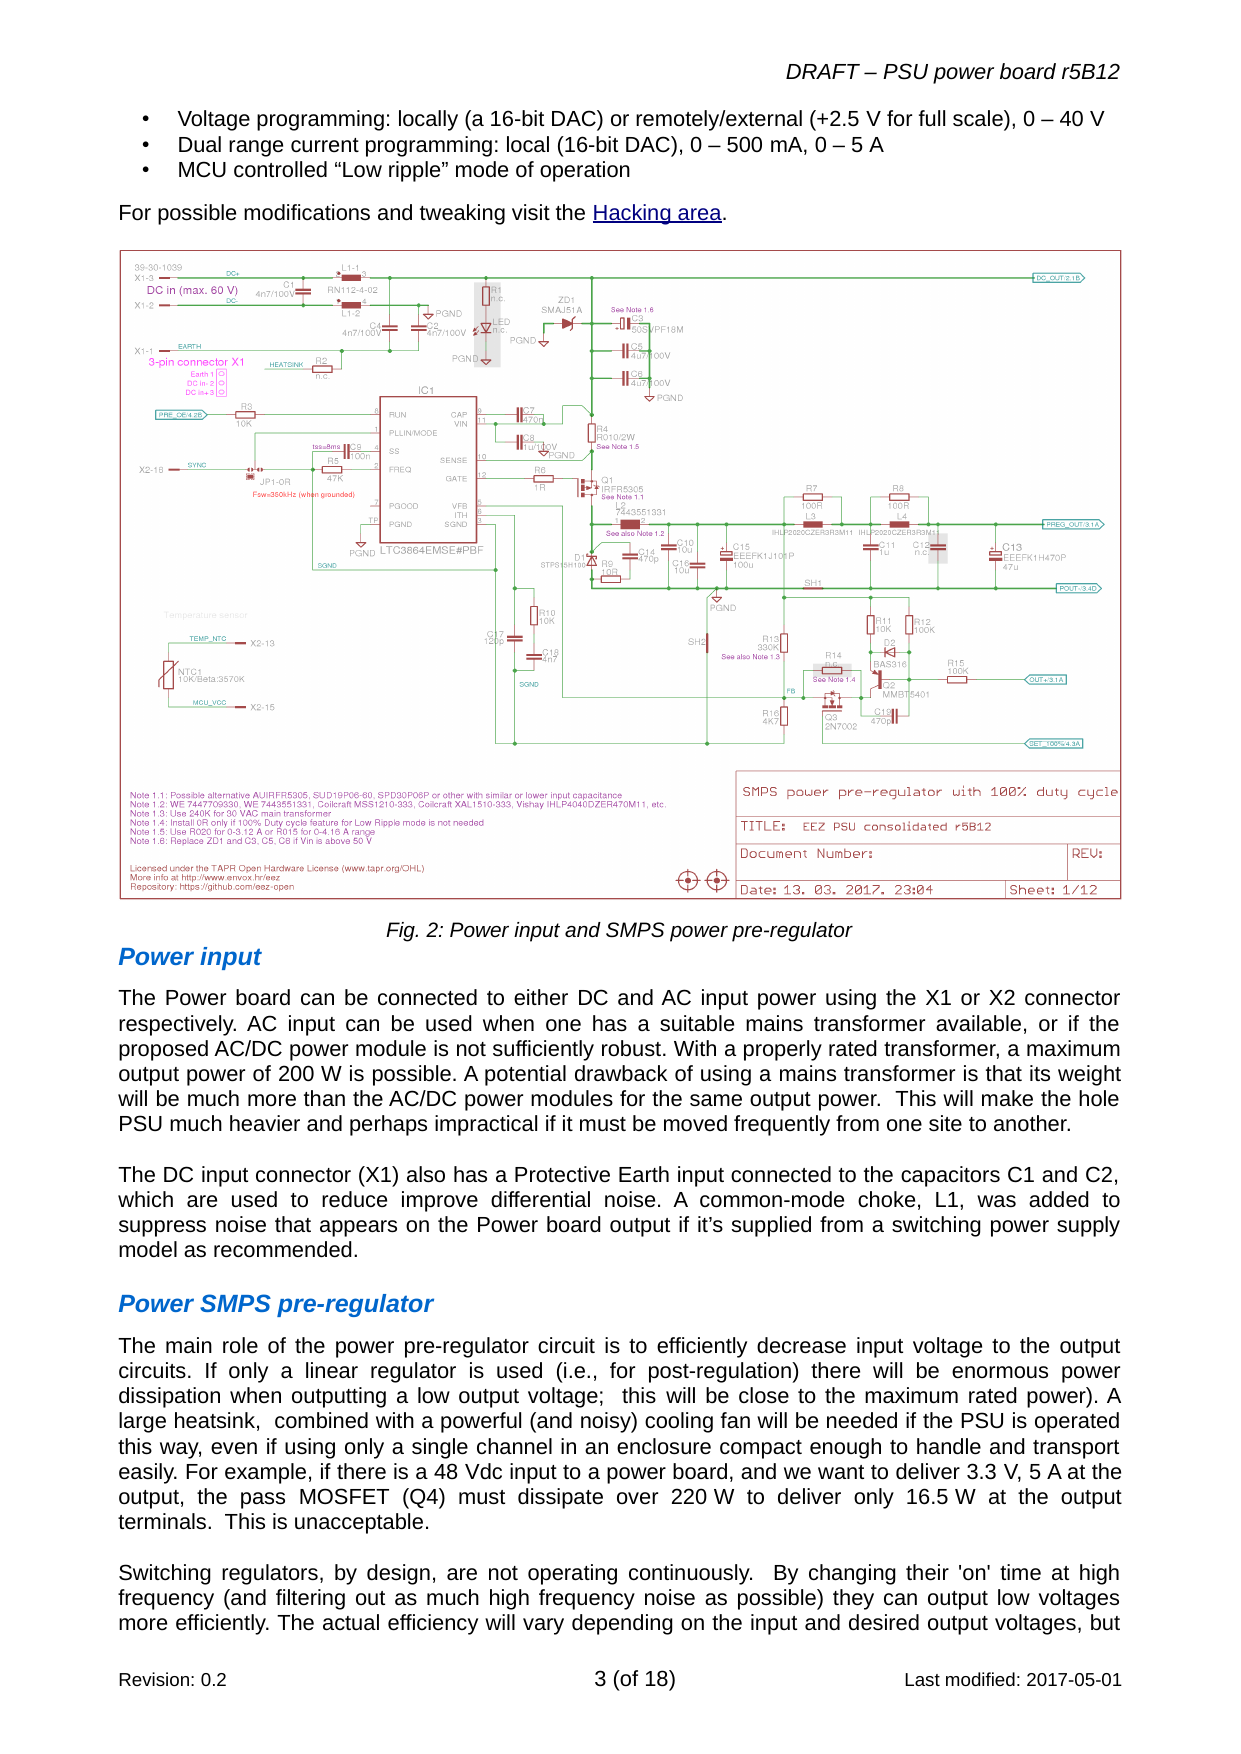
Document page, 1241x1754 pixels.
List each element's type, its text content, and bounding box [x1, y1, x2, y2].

text The DC input connector (X1) also has a Protective Earth input connected to the capacitors C1 and C2, which are used to reduce improve differential noise. A common-mode choke, L1, was added to suppress noise that appears on the Power board output if it’s supplied from a switching power supply model as recommended. [118, 1162, 1122, 1263]
text The Power board can be connected to either DC and AC input power using the X1 or X2 connector respectively. AC input can be used when one has a suitable mains transformer available, or if the proposed AC/DC power module is not sufficiently robust. With a properly rated transformer, a maximum output power of 200 W is possible. A potential drawback of using a mains transformer is that its weight will be much more than the AC/DC power modules for the same output power. This will make the hole PSU much heavier and perhaps impractical if it must be moved frequently from one site to another. [118, 985, 1122, 1137]
subtitle Power input [118, 942, 1122, 971]
text For possible modifications and tweaking visit the Hacking area. [118, 199, 1122, 225]
list MCU controlled “Low ripple” mode of operation [142, 157, 1110, 182]
picture [118, 250, 1123, 901]
list Fig. 2: Power input and SMPS power pre-regulator [118, 901, 1122, 942]
list Dual range current programming: local (16-bit DAC), 0 – 500 mA, 0 – 5 A [142, 131, 1110, 157]
subtitle Power SMPS pre-regulator [118, 1289, 1122, 1318]
text The main role of the power pre-regulator circuit is to efficiently decrease input voltage to the output circuits. If only a linear regulator is used (i.e., for post-regulation) there will be enormous power dissipation when outputting a low output voltage; this will be close to the maximum rated power). A large heatsink, combined with a powerful (and noisy) cooling fan will be needed if the PSU is operated this way, even if using only a single channel in an enclosure compact enough to handle and transport easily. For example, if there is a 48 Vdc input to a power board, and we want to deliver 3.3 V, 5 A at the output, the pass MOSFET (Q4) must dissipate over 220 W to deliver only 16.5 W at the output terminals. This is unacceptable. [118, 1333, 1122, 1534]
text Switching regulators, by design, are not operating continuously. By changing their 'on' time at high frequency (and filtering out as much high frequency noise as possible) they can output low voltages more efficiently. The actual efficiency will vary depending on the input and desired output voltages, but [118, 1559, 1122, 1635]
list Voltage programming: locally (a 16-bit DAC) or remotely/external (+2.5 V for full scale), 0 – 40 V [142, 106, 1110, 131]
